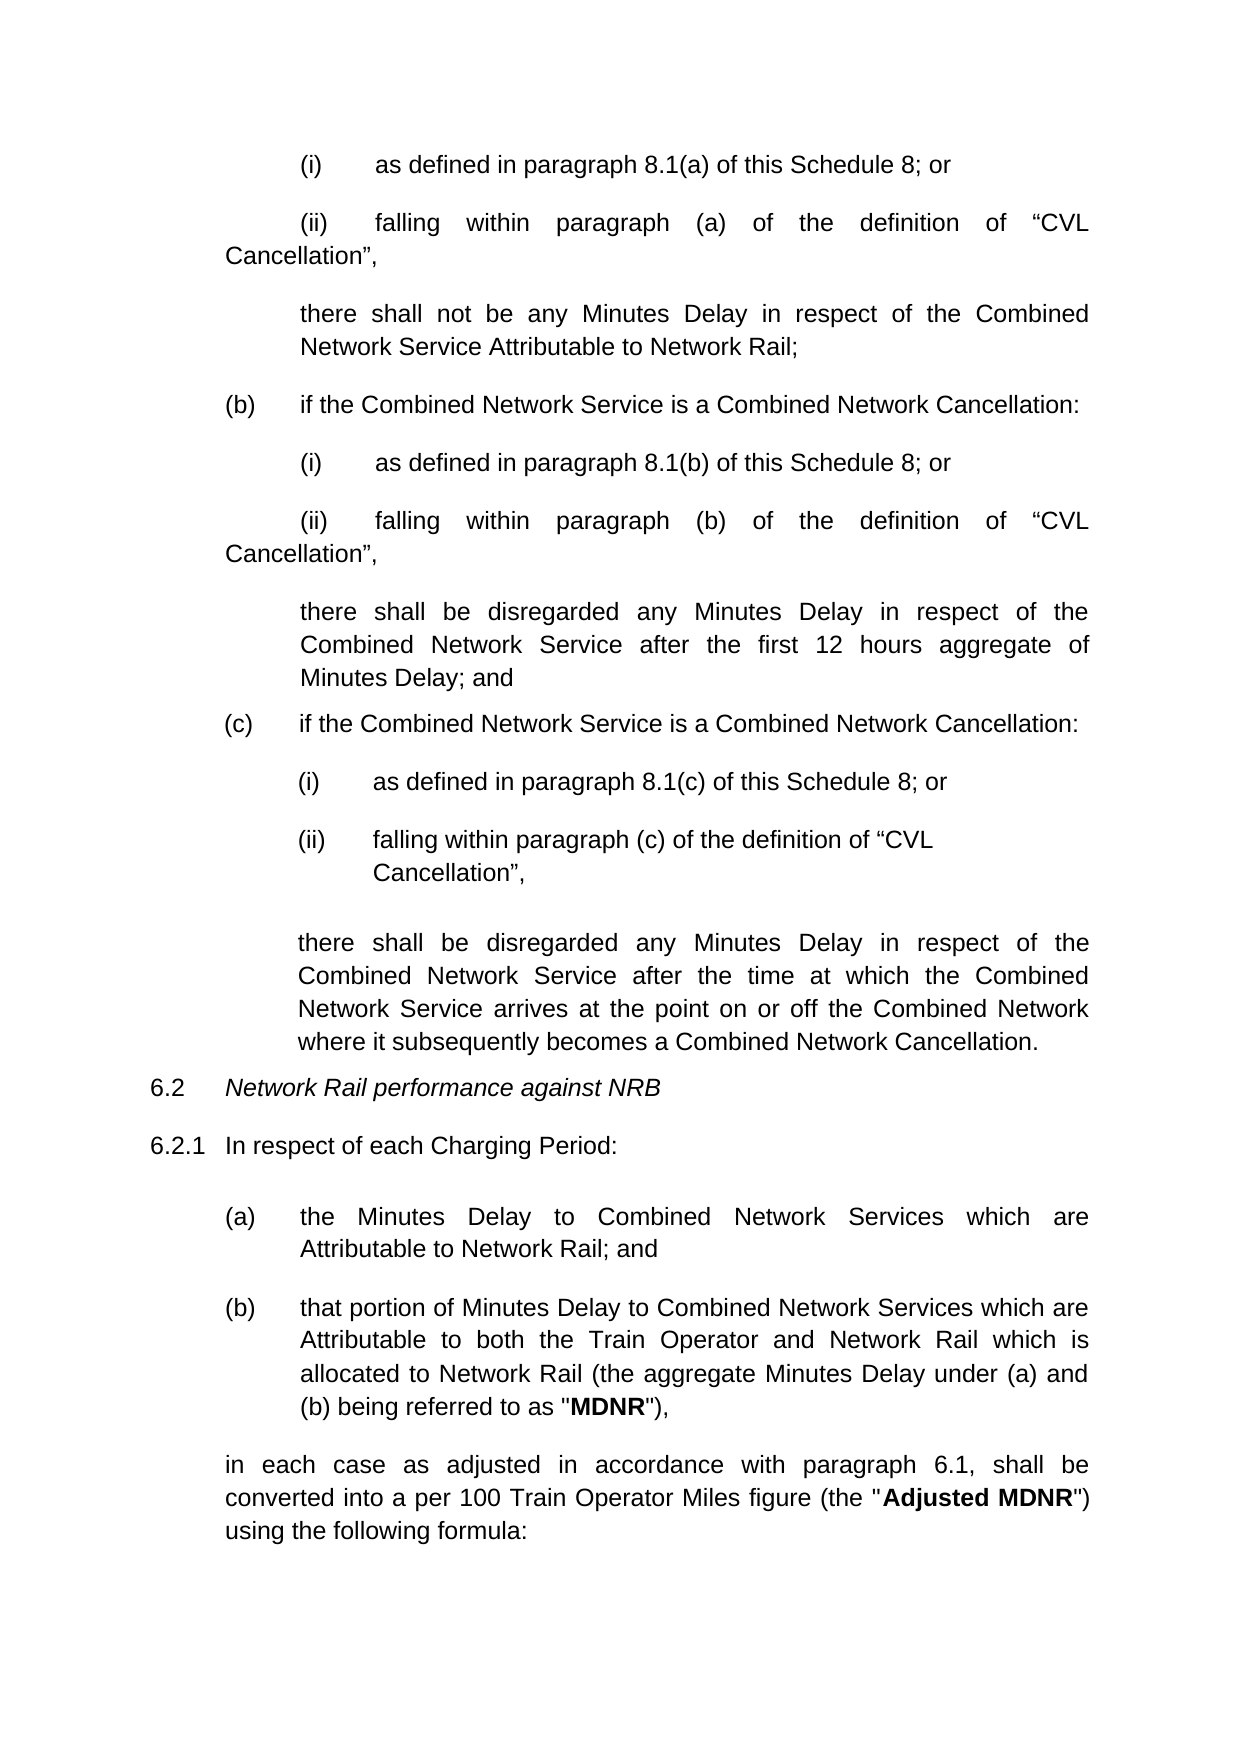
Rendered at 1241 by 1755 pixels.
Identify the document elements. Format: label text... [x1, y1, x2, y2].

list Network Rail performance against NRB [150, 1073, 1090, 1102]
text (i) as defined in paragraph 8.1(a) of this Schedule 8; or [225, 150, 1090, 179]
list if the Combined Network Service is a Combined Network Cancellation: [224, 709, 1090, 737]
text (b) if the Combined Network Service is a Combined Network Cancellation: [225, 390, 1090, 419]
text (ii) falling within paragraph (a) of the definition of “CVL Cancellation”, [225, 208, 1090, 270]
list In respect of each Charging Period: [150, 1131, 1090, 1160]
text there shall not be any Minutes Delay in respect of the Combined Network Service Attributable to Network Rail; [300, 299, 1090, 361]
list falling within paragraph (c) of the definition of “CVL Cancellation”, [298, 825, 1090, 887]
text there shall be disregarded any Minutes Delay in respect of the Combined Network Service after the time at which the Combined Network Service arrives at the point on or off the Combined Network where it subsequently becomes a Combined Network Cancellation. [298, 928, 1090, 1056]
text (i) as defined in paragraph 8.1(b) of this Schedule 8; or [225, 448, 1090, 477]
text there shall be disregarded any Minutes Delay in respect of the Combined Network Service after the first 12 hours aggregate of Minutes Delay; and [300, 597, 1090, 692]
text (ii) falling within paragraph (b) of the definition of “CVL Cancellation”, [225, 506, 1090, 568]
text (b) that portion of Minutes Delay to Combined Network Services which are Attributable to both the Train Operator and Network Rail which is allocated to Network Rail (the aggregate Minutes Delay under (a) and (b) being referred to as "MDNR"), [225, 1292, 1090, 1420]
list as defined in paragraph 8.1(c) of this Schedule 8; or [298, 767, 1090, 796]
text (a) the Minutes Delay to Combined Network Services which are Attributable to Network Rail; and [225, 1201, 1090, 1263]
text in each case as adjusted in accordance with paragraph 6.1, shall be converted into a per 100 Train Operator Miles figure (the "Adjusted MDNR") using the following formula: [225, 1449, 1090, 1544]
